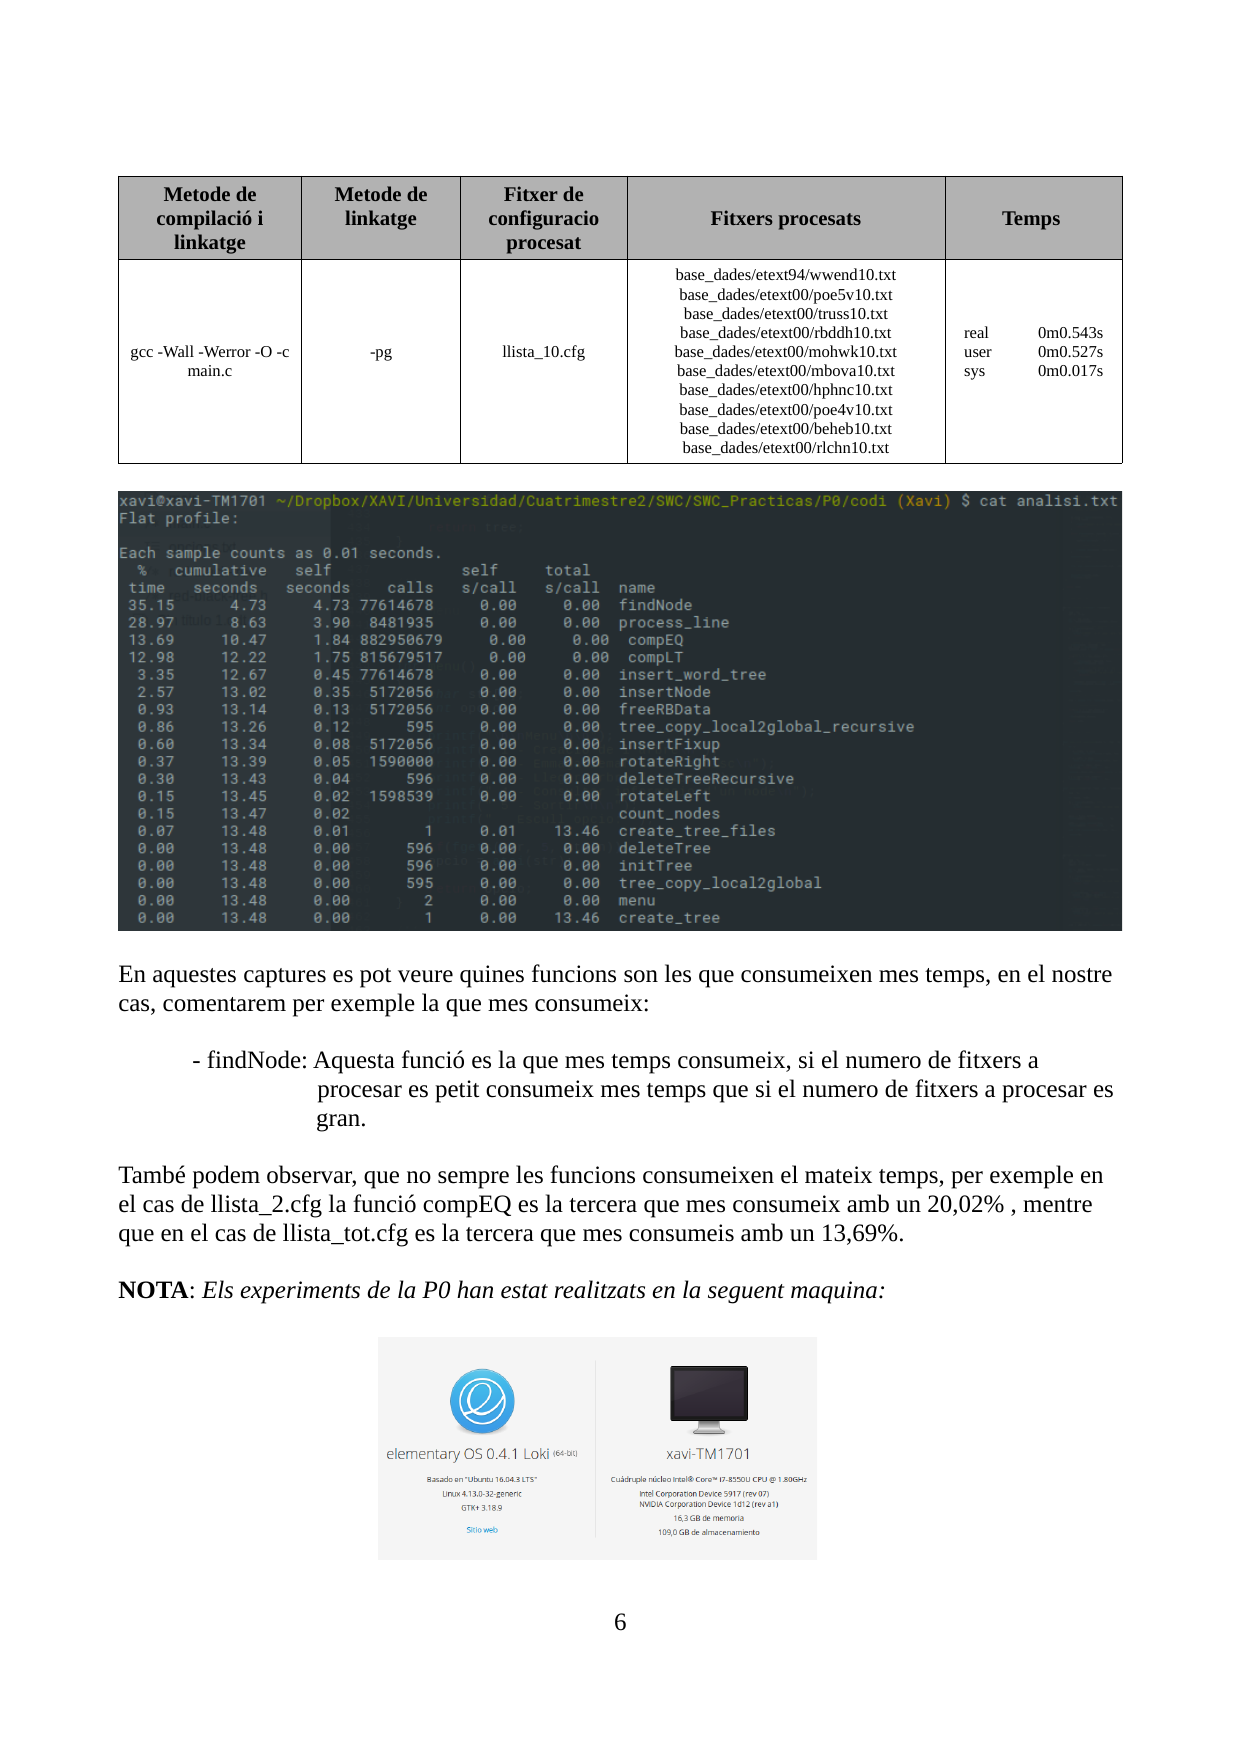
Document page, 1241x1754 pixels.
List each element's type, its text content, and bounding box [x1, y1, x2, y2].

picture [378, 1337, 818, 1560]
table_cell -pg [302, 260, 460, 463]
text - findNode: Aquesta funció es la que mes temps consumeix, si el numero de fitxers a procesar es petit consumeix mes temps que si el numero de fitxers a procesar es gran. [118, 1045, 1122, 1132]
text També podem observar, que no sempre les funcions consumeixen el mateix temps, per exemple en el cas de llista_2.cfg la funció compEQ es la tercera que mes consumeix amb un 20,02% , mentre que en el cas de llista_tot.cfg es la tercera que mes consumeis amb un 13,69%. [118, 1160, 1122, 1247]
table_cell base_dades/etext94/wwend10.txt base_dades/etext00/poe5v10.txt base_dades/etext00/truss10.txt base_dades/etext00/rbddh10.txt base_dades/etext00/mohwk10.txt base_dades/etext00/mbova10.txt base_dades/etext00/hphnc10.txt base_dades/etext00/poe4v10.txt base_dades/etext00/beheb10.txt base_dades/etext00/rlchn10.txt [628, 260, 945, 463]
text En aquestes captures es pot veure quines funcions son les que consumeixen mes temps, en el nostre cas, comentarem per exemple la que mes consumeix: [118, 959, 1122, 1017]
table_cell llista_10.cfg [461, 260, 627, 463]
table_cell gcc -Wall -Werror -O -c main.c [119, 260, 301, 463]
text NOTA: Els experiments de la P0 han estat realitzats en la seguent maquina: [118, 1275, 1122, 1304]
table_header Metode de compilació i linkatge [119, 177, 301, 259]
table_cell real 0m0.543s user 0m0.527s sys 0m0.017s [946, 260, 1122, 463]
picture [118, 491, 1123, 931]
table_header Fitxers procesats [628, 177, 945, 259]
table_header Temps [946, 177, 1122, 259]
table_header Fitxer de configuracio procesat [461, 177, 627, 259]
table_header Metode de linkatge [302, 177, 460, 259]
